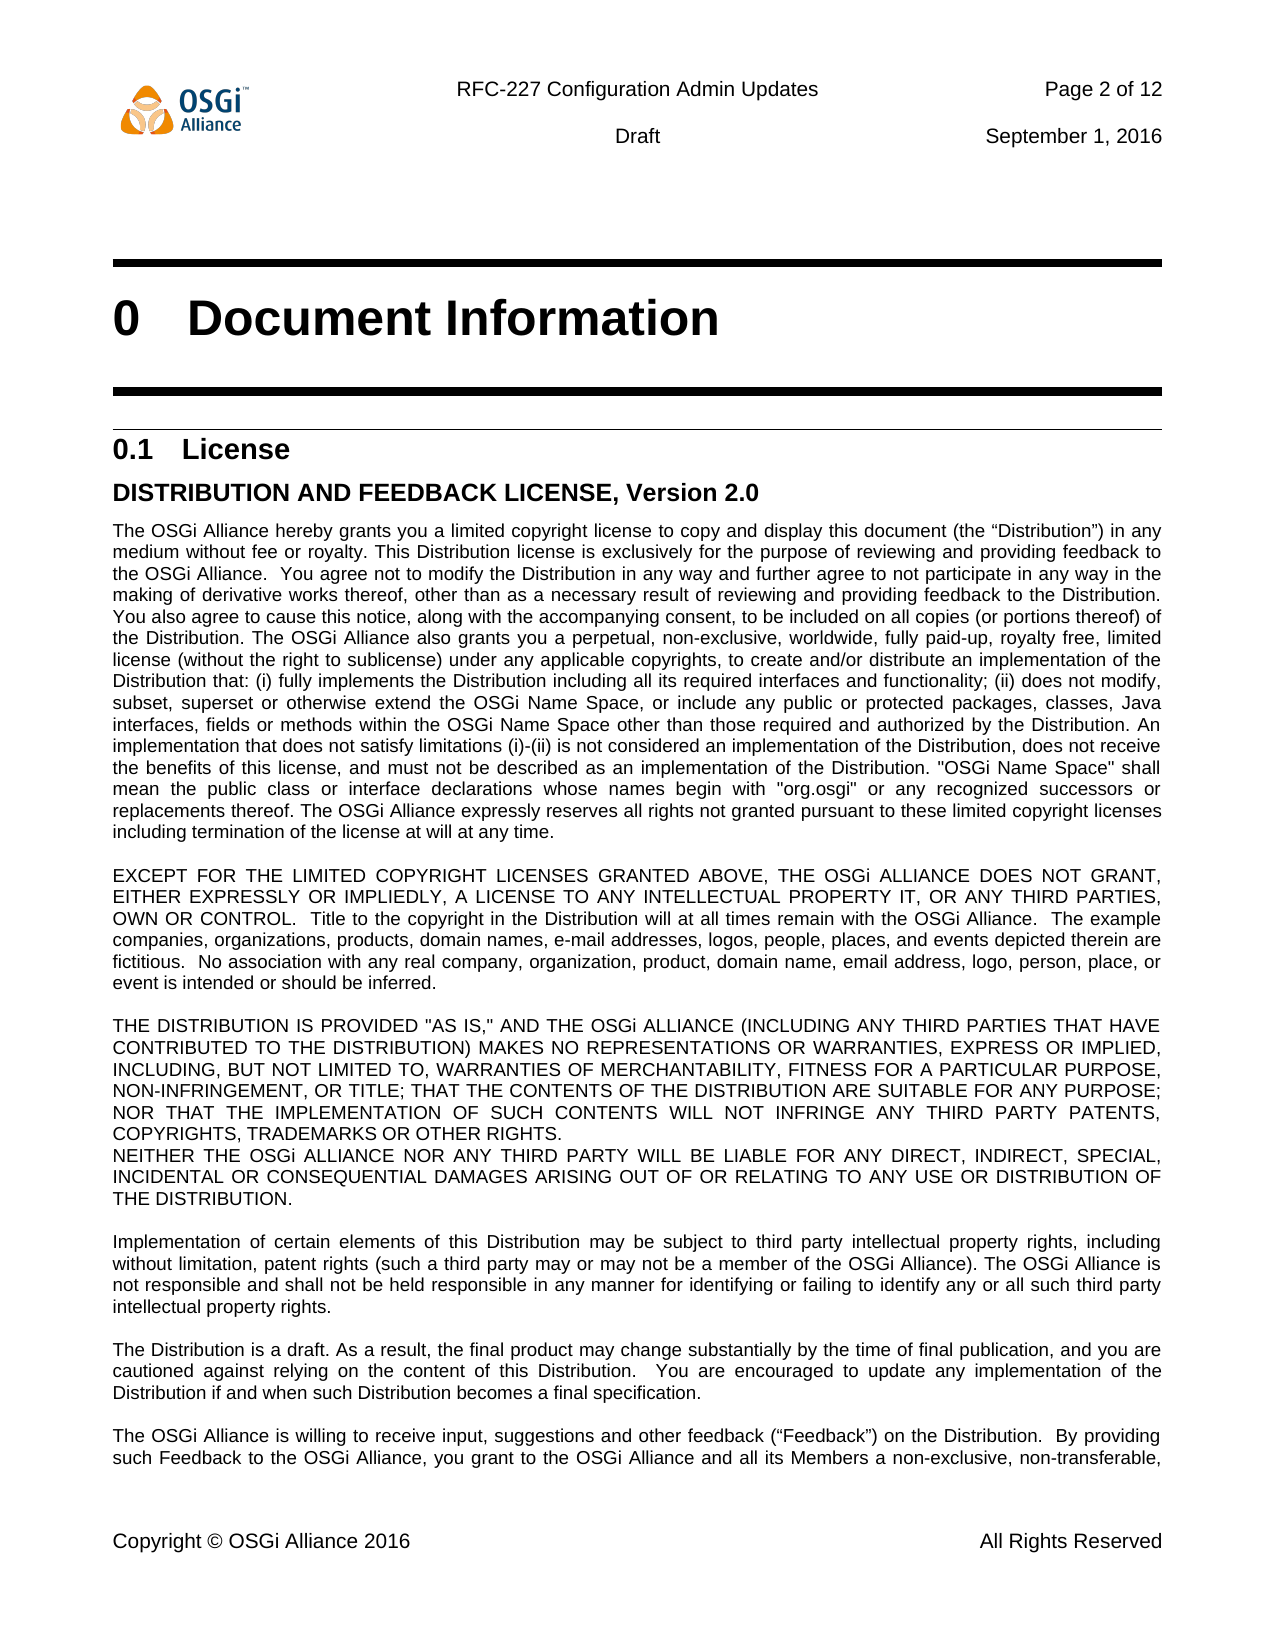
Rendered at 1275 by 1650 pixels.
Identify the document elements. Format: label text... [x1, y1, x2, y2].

subtitle License [112, 430, 1162, 466]
text The Distribution is a draft. As a result, the final product may change substantially by the time of final publication, and you are cautioned against relying on the content of this Distribution. You are encouraged to update any implementation of the Distribution if and when such Distribution becomes a final specification. [112, 1339, 1162, 1403]
text The OSGi Alliance is willing to receive input, suggestions and other feedback (“Feedback”) on the Distribution. By providing such Feedback to the OSGi Alliance, you grant to the OSGi Alliance and all its Members a non-exclusive, non-transferable, [112, 1425, 1162, 1468]
text NEITHER THE OSGi ALLIANCE NOR ANY THIRD PARTY WILL BE LIABLE FOR ANY DIRECT, INDIRECT, SPECIAL, INCIDENTAL OR CONSEQUENTIAL DAMAGES ARISING OUT OF OR RELATING TO ANY USE OR DISTRIBUTION OF THE DISTRIBUTION. [112, 1145, 1162, 1209]
text EXCEPT FOR THE LIMITED COPYRIGHT LICENSES GRANTED ABOVE, THE OSGi ALLIANCE DOES NOT GRANT, EITHER EXPRESSLY OR IMPLIEDLY, A LICENSE TO ANY INTELLECTUAL PROPERTY IT, OR ANY THIRD PARTIES, OWN OR CONTROL. Title to the copyright in the Distribution will at all times remain with the OSGi Alliance. The example companies, organizations, products, domain names, e-mail addresses, logos, people, places, and events depicted therein are fictitious. No association with any real company, organization, product, domain name, email address, logo, person, place, or event is intended or should be inferred. [112, 864, 1162, 994]
text DISTRIBUTION AND FEEDBACK LICENSE, Version 2.0 [112, 478, 1162, 507]
text Implementation of certain elements of this Distribution may be subject to third party intellectual property rights, including without limitation, patent rights (such a third party may or may not be a member of the OSGi Alliance). The OSGi Alliance is not responsible and shall not be held responsible in any manner for identifying or failing to identify any or all such third party intellectual property rights. [112, 1231, 1162, 1317]
text The OSGi Alliance hereby grants you a limited copyright license to copy and display this document (the “Distribution”) in any medium without fee or royalty. This Distribution license is exclusively for the purpose of reviewing and providing feedback to the OSGi Alliance. You agree not to modify the Distribution in any way and further agree to not participate in any way in the making of derivative works thereof, other than as a necessary result of reviewing and providing feedback to the Distribution. You also agree to cause this notice, along with the accompanying consent, to be included on all copies (or portions thereof) of the Distribution. The OSGi Alliance also grants you a perpetual, non-exclusive, worldwide, fully paid-up, royalty free, limited license (without the right to sublicense) under any applicable copyrights, to create and/or distribute an implementation of the Distribution that: (i) fully implements the Distribution including all its required interfaces and functionality; (ii) does not modify, subset, superset or otherwise extend the OSGi Name Space, or include any public or protected packages, classes, Java interfaces, fields or methods within the OSGi Name Space other than those required and authorized by the Distribution. An implementation that does not satisfy limitations (i)-(ii) is not considered an implementation of the Distribution, does not receive the benefits of this license, and must not be described as an implementation of the Distribution. "OSGi Name Space" shall mean the public class or interface declarations whose names begin with "org.osgi" or any recognized successors or replacements thereof. The OSGi Alliance expressly reserves all rights not granted pursuant to these limited copyright licenses including termination of the license at will at any time. [112, 519, 1162, 843]
text THE DISTRIBUTION IS PROVIDED "AS IS," AND THE OSGi ALLIANCE (INCLUDING ANY THIRD PARTIES THAT HAVE CONTRIBUTED TO THE DISTRIBUTION) MAKES NO REPRESENTATIONS OR WARRANTIES, EXPRESS OR IMPLIED, INCLUDING, BUT NOT LIMITED TO, WARRANTIES OF MERCHANTABILITY, FITNESS FOR A PARTICULAR PURPOSE, NON-INFRINGEMENT, OR TITLE; THAT THE CONTENTS OF THE DISTRIBUTION ARE SUITABLE FOR ANY PURPOSE; NOR THAT THE IMPLEMENTATION OF SUCH CONTENTS WILL NOT INFRINGE ANY THIRD PARTY PATENTS, COPYRIGHTS, TRADEMARKS OR OTHER RIGHTS. [112, 1015, 1162, 1145]
subtitle Document Information [112, 260, 1162, 396]
picture [113, 78, 257, 142]
